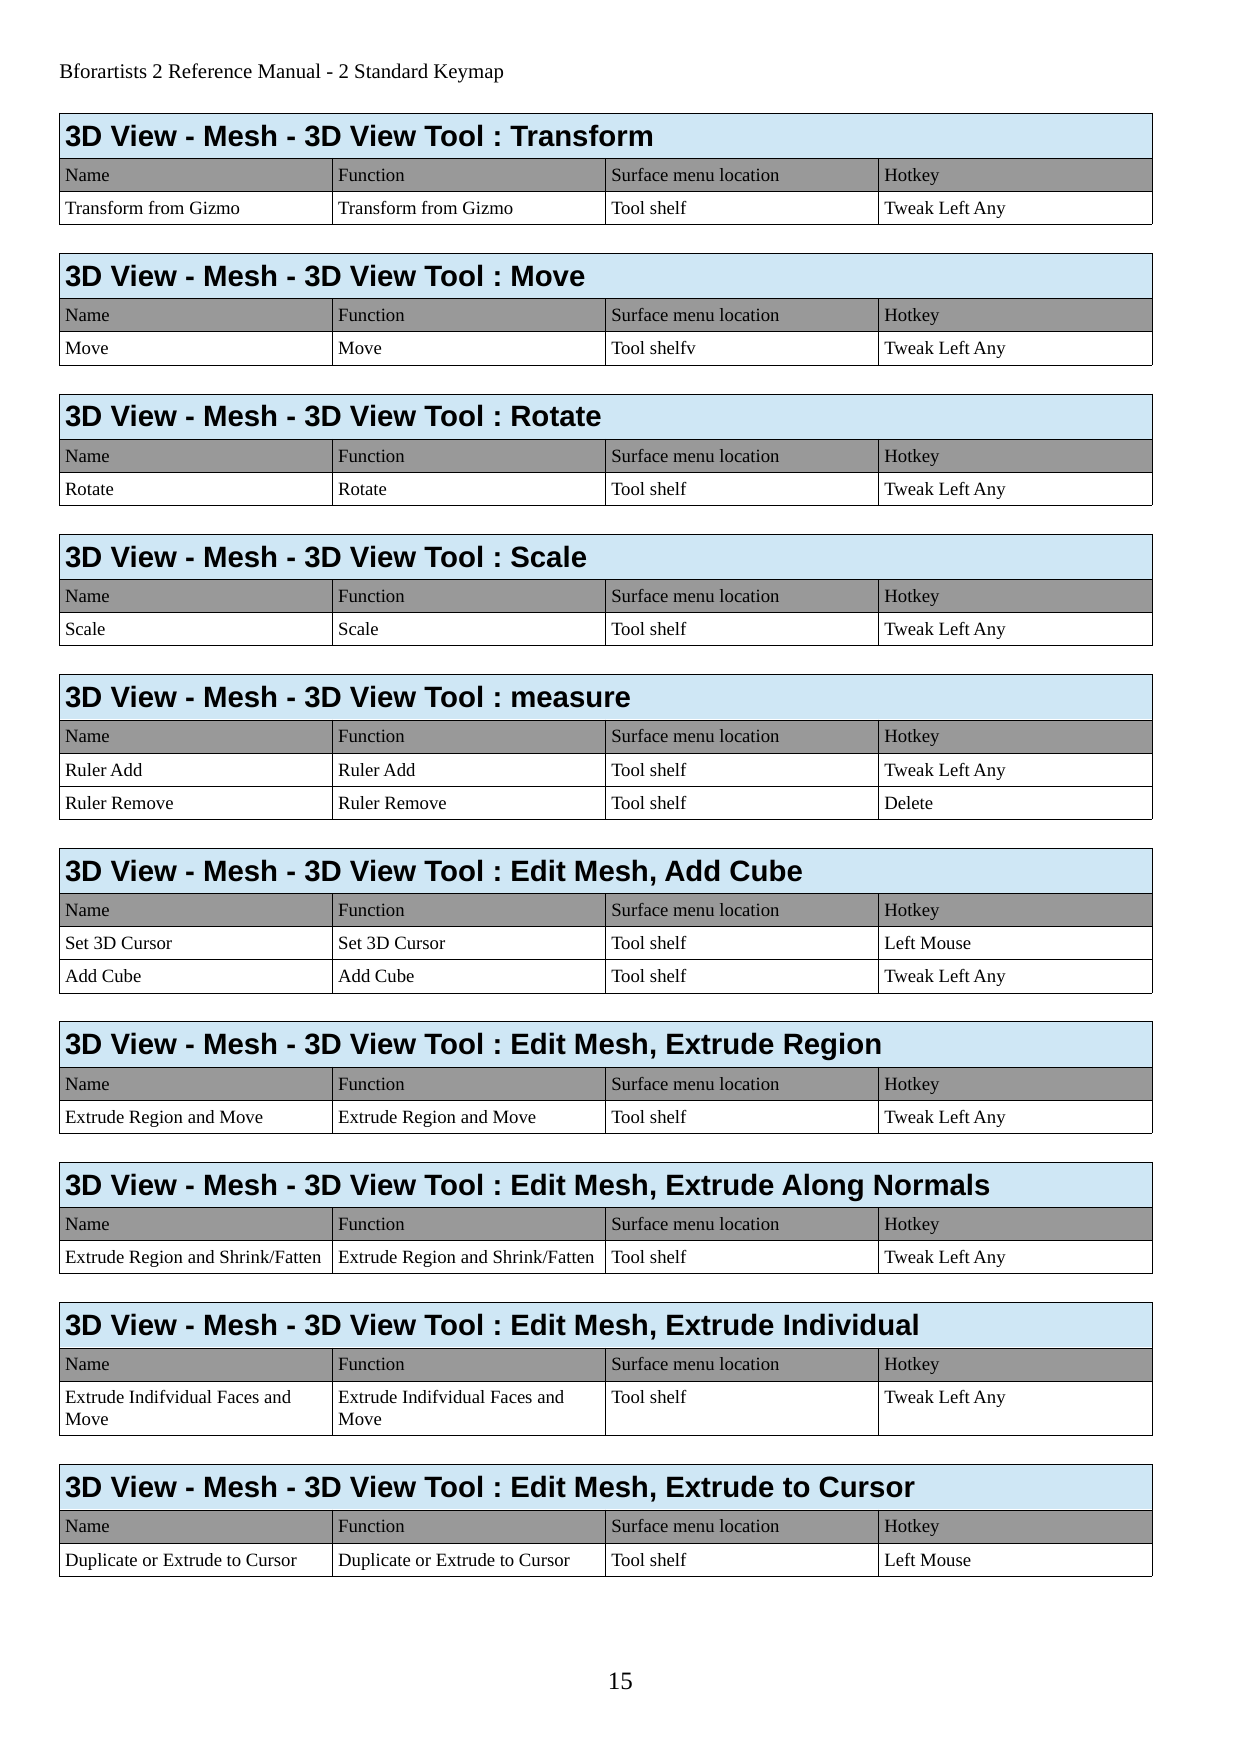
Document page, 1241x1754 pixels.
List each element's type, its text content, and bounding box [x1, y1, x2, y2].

table_cell Surface menu location [606, 1208, 878, 1240]
table_cell Hotkey [879, 721, 1152, 753]
table_cell Duplicate or Extrude to Cursor [333, 1544, 605, 1576]
table_cell Hotkey [879, 1068, 1152, 1100]
table_cell Function [333, 159, 605, 191]
table_header 3D View - Mesh - 3D View Tool : Transform [60, 114, 1152, 158]
table_cell Surface menu location [606, 894, 878, 926]
table_cell Hotkey [879, 440, 1152, 472]
table_cell Ruler Remove [333, 787, 605, 819]
table_cell Surface menu location [606, 721, 878, 753]
table_cell Tweak Left Any [879, 473, 1152, 505]
table_header 3D View - Mesh - 3D View Tool : Edit Mesh, Extrude Along Normals [60, 1163, 1152, 1207]
table_cell Move [333, 332, 605, 364]
table_cell Ruler Add [60, 754, 332, 786]
table_cell Tool shelf [606, 613, 878, 645]
table_cell Transform from Gizmo [60, 192, 332, 224]
table_cell Surface menu location [606, 440, 878, 472]
table_cell Tweak Left Any [879, 192, 1152, 224]
table_cell Extrude Region and Move [333, 1101, 605, 1133]
table_cell Extrude Region and Shrink/Fatten [333, 1241, 605, 1273]
table_cell Hotkey [879, 580, 1152, 612]
table_cell Left Mouse [879, 1544, 1152, 1576]
table_cell Function [333, 1208, 605, 1240]
table_cell Move [60, 332, 332, 364]
table_cell Transform from Gizmo [333, 192, 605, 224]
table_cell Tool shelfv [606, 332, 878, 364]
table_cell Tweak Left Any [879, 960, 1152, 992]
table_cell Extrude Indifvidual Faces and Move [333, 1382, 605, 1435]
table_cell Hotkey [879, 1208, 1152, 1240]
table_cell Name [60, 721, 332, 753]
table_cell Function [333, 1068, 605, 1100]
table_cell Tool shelf [606, 927, 878, 959]
table_cell Surface menu location [606, 1068, 878, 1100]
table_cell Tweak Left Any [879, 754, 1152, 786]
table_header 3D View - Mesh - 3D View Tool : Scale [60, 535, 1152, 579]
table_cell Surface menu location [606, 159, 878, 191]
table_cell Surface menu location [606, 1349, 878, 1381]
table_header 3D View - Mesh - 3D View Tool : Move [60, 254, 1152, 298]
table_cell Scale [333, 613, 605, 645]
table_cell Name [60, 440, 332, 472]
table_cell Rotate [60, 473, 332, 505]
table_cell Function [333, 894, 605, 926]
table_cell Tool shelf [606, 960, 878, 992]
table_cell Tweak Left Any [879, 1101, 1152, 1133]
table_header 3D View - Mesh - 3D View Tool : measure [60, 675, 1152, 719]
table_cell Hotkey [879, 1349, 1152, 1381]
table_header 3D View - Mesh - 3D View Tool : Edit Mesh, Extrude to Cursor [60, 1465, 1152, 1509]
table_cell Name [60, 1349, 332, 1381]
table_cell Add Cube [333, 960, 605, 992]
table_cell Rotate [333, 473, 605, 505]
table_header 3D View - Mesh - 3D View Tool : Edit Mesh, Extrude Region [60, 1022, 1152, 1067]
table_cell Hotkey [879, 1511, 1152, 1543]
table_header 3D View - Mesh - 3D View Tool : Rotate [60, 395, 1152, 439]
table_cell Tweak Left Any [879, 613, 1152, 645]
table_cell Duplicate or Extrude to Cursor [60, 1544, 332, 1576]
table_cell Function [333, 440, 605, 472]
table_cell Tool shelf [606, 1544, 878, 1576]
table_cell Hotkey [879, 299, 1152, 331]
table_cell Hotkey [879, 159, 1152, 191]
table_cell Function [333, 580, 605, 612]
table_cell Function [333, 1349, 605, 1381]
table_cell Delete [879, 787, 1152, 819]
table_cell Add Cube [60, 960, 332, 992]
table_cell Tweak Left Any [879, 1382, 1152, 1435]
table_cell Surface menu location [606, 580, 878, 612]
table_cell Tool shelf [606, 1382, 878, 1435]
table_cell Tool shelf [606, 473, 878, 505]
table_cell Function [333, 1511, 605, 1543]
table_cell Ruler Remove [60, 787, 332, 819]
table_cell Tool shelf [606, 787, 878, 819]
table_cell Tool shelf [606, 754, 878, 786]
table_cell Ruler Add [333, 754, 605, 786]
table_header 3D View - Mesh - 3D View Tool : Edit Mesh, Add Cube [60, 849, 1152, 893]
table_cell Set 3D Cursor [333, 927, 605, 959]
table_cell Tool shelf [606, 1101, 878, 1133]
table_cell Name [60, 580, 332, 612]
table_cell Hotkey [879, 894, 1152, 926]
table_cell Tweak Left Any [879, 1241, 1152, 1273]
table_cell Scale [60, 613, 332, 645]
table_cell Function [333, 721, 605, 753]
table_cell Tweak Left Any [879, 332, 1152, 364]
table_cell Extrude Region and Shrink/Fatten [60, 1241, 332, 1273]
table_cell Tool shelf [606, 192, 878, 224]
table_cell Surface menu location [606, 1511, 878, 1543]
table_cell Name [60, 299, 332, 331]
table_cell Extrude Indifvidual Faces and Move [60, 1382, 332, 1435]
table_cell Name [60, 894, 332, 926]
table_cell Name [60, 1511, 332, 1543]
table_cell Extrude Region and Move [60, 1101, 332, 1133]
table_cell Function [333, 299, 605, 331]
table_header 3D View - Mesh - 3D View Tool : Edit Mesh, Extrude Individual [60, 1303, 1152, 1347]
table_cell Name [60, 1068, 332, 1100]
table_cell Set 3D Cursor [60, 927, 332, 959]
table_cell Tool shelf [606, 1241, 878, 1273]
table_cell Surface menu location [606, 299, 878, 331]
table_cell Name [60, 1208, 332, 1240]
table_cell Name [60, 159, 332, 191]
table_cell Left Mouse [879, 927, 1152, 959]
